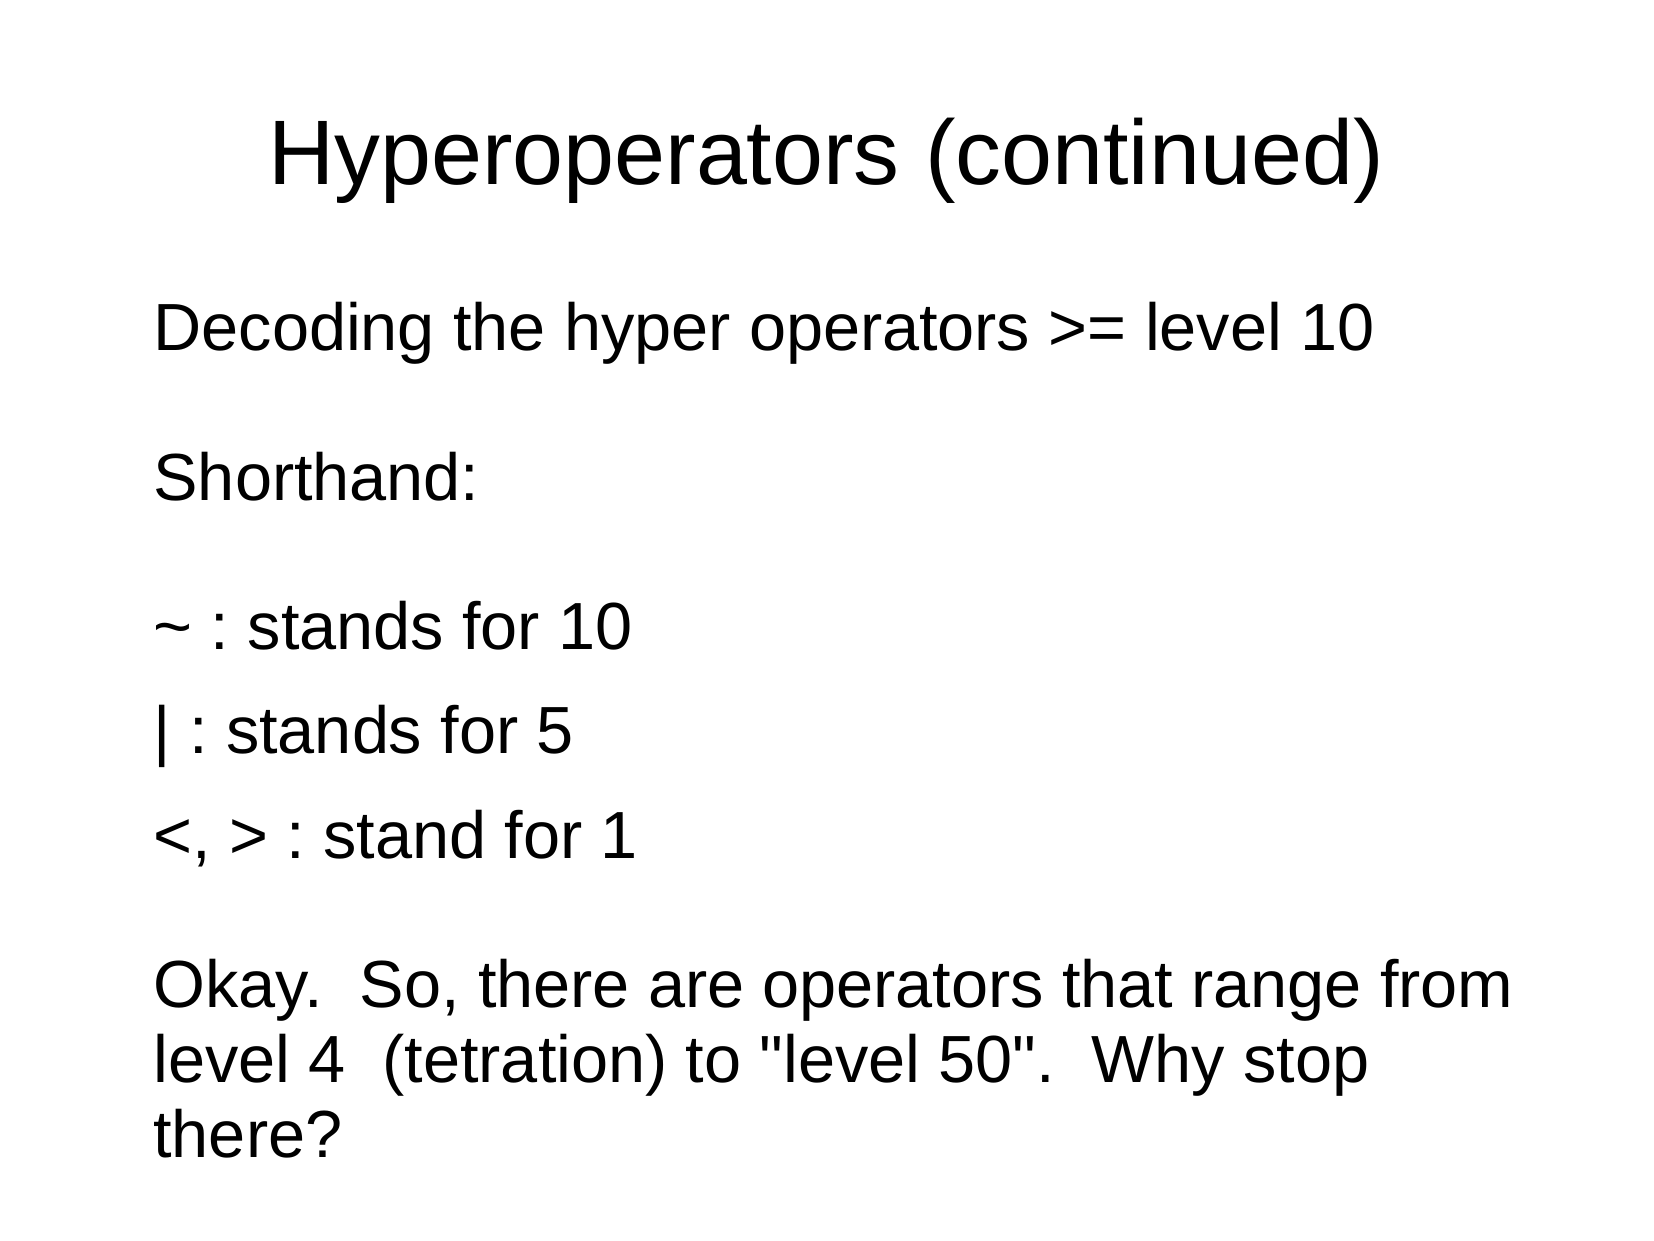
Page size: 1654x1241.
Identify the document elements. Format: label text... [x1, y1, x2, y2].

title Hyperoperators (continued) [82, 49, 1571, 257]
list Decoding the hyper operators >= level 10 Shorthand: ~ : stands for 10 | : stands for 5 <, > : stand for 1 Okay. So, there are operators that range from level 4 (tetration) to "level 50". Why stop there? [82, 290, 1571, 1010]
